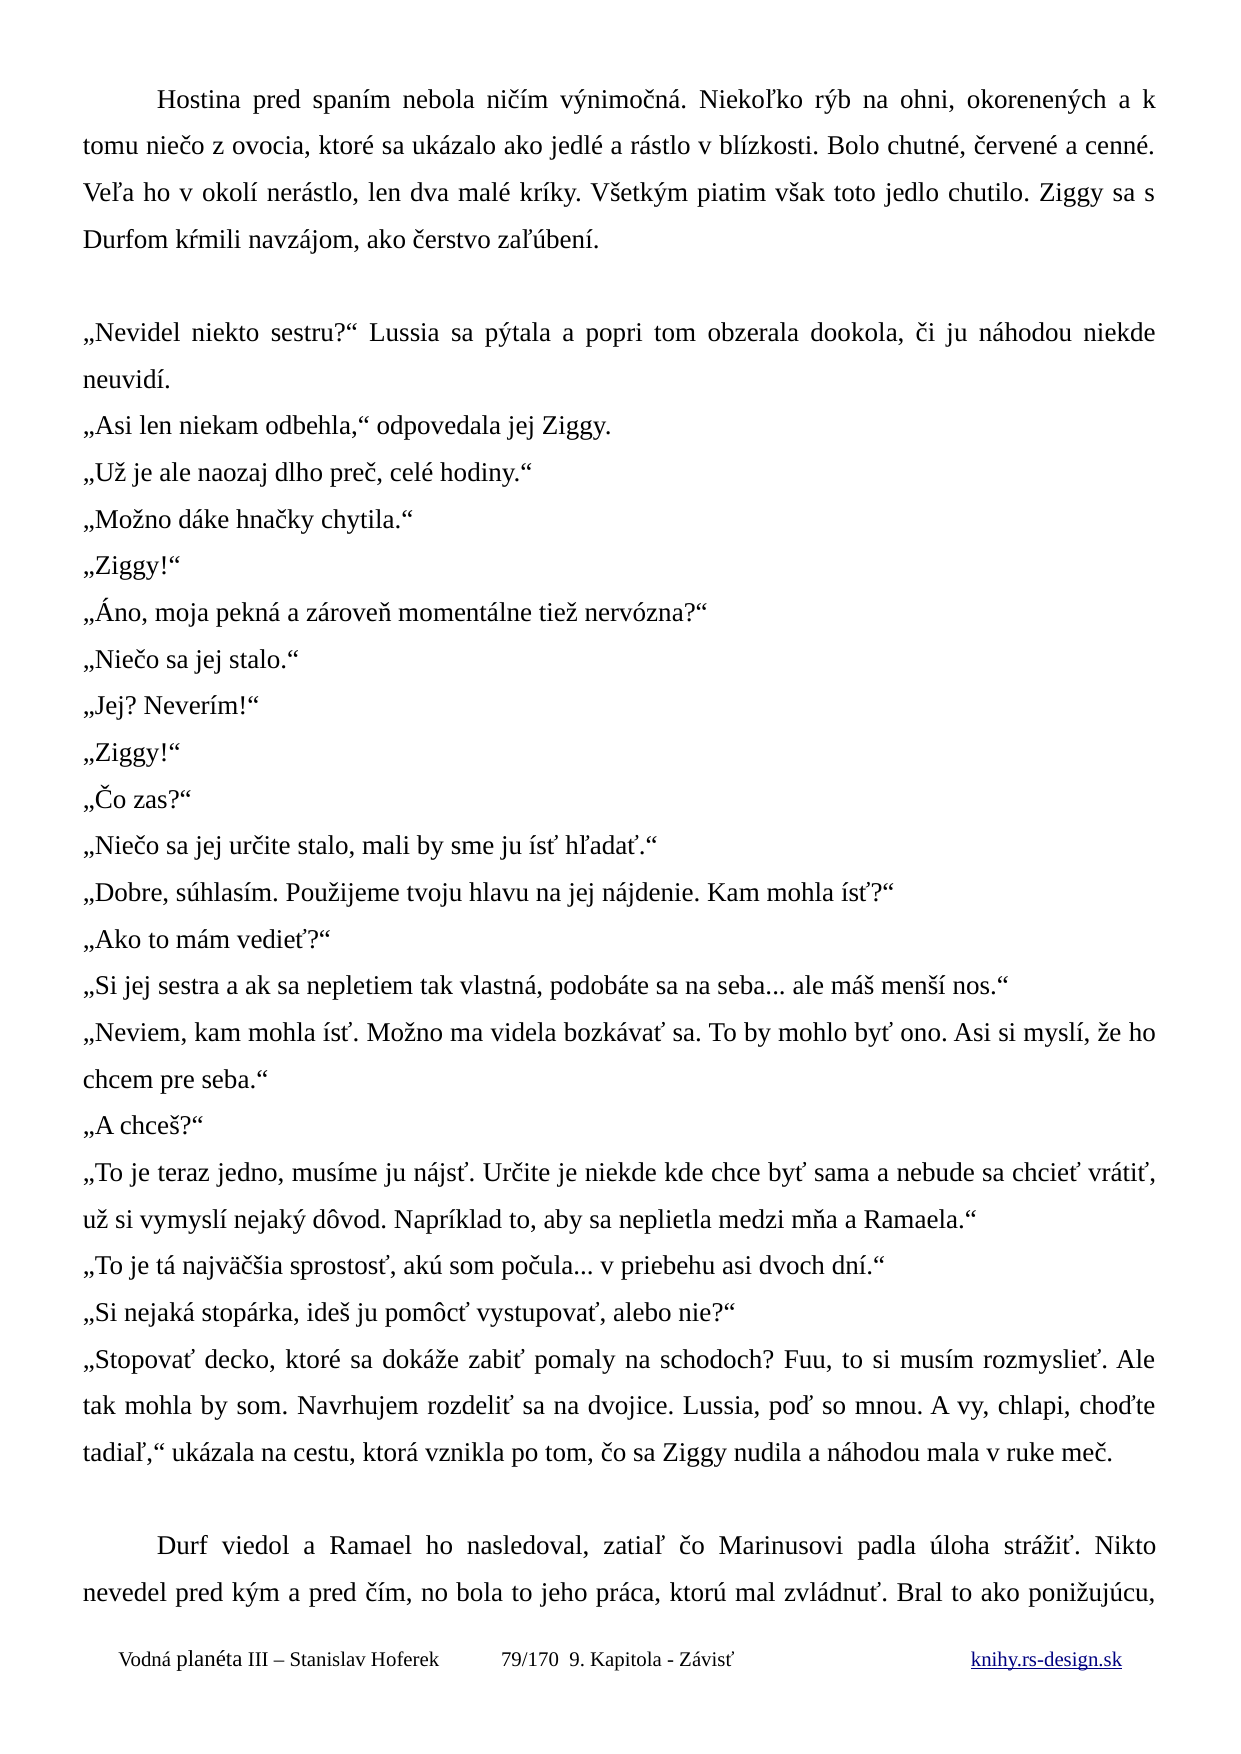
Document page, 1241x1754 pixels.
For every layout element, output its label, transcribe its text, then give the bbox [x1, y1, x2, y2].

text „A chceš?“ [83, 1109, 1157, 1141]
text „Čo zas?“ [83, 783, 1157, 814]
text „Nevidel niekto sestru?“ Lussia sa pýtala a popri tom obzerala dookola, či ju náhodou niekde neuvidí. [83, 316, 1157, 394]
text „Niečo sa jej stalo.“ [83, 643, 1157, 674]
text „Už je ale naozaj dlho preč, celé hodiny.“ [83, 456, 1157, 487]
text „Si jej sestra a ak sa nepletiem tak vlastná, podobáte sa na seba... ale máš menší nos.“ [83, 969, 1157, 1001]
text „Ziggy!“ [83, 549, 1157, 581]
text „Niečo sa jej určite stalo, mali by sme ju ísť hľadať.“ [83, 829, 1157, 861]
text „Ziggy!“ [83, 736, 1157, 767]
text „Dobre, súhlasím. Použijeme tvoju hlavu na jej nájdenie. Kam mohla ísť?“ [83, 876, 1157, 907]
text „Možno dáke hnačky chytila.“ [83, 503, 1157, 534]
text „Áno, moja pekná a zároveň momentálne tiež nervózna?“ [83, 596, 1157, 627]
text „Jej? Neverím!“ [83, 689, 1157, 721]
text Durf viedol a Ramael ho nasledoval, zatiaľ čo Marinusovi padla úloha strážiť. Nikto nevedel pred kým a pred čím, no bola to jeho práca, ktorú mal zvládnuť. Bral to ako ponižujúcu, [83, 1529, 1157, 1607]
text „To je tá najväčšia sprostosť, akú som počula... v priebehu asi dvoch dní.“ [83, 1249, 1157, 1281]
text „Asi len niekam odbehla,“ odpovedala jej Ziggy. [83, 409, 1157, 441]
text „Si nejaká stopárka, ideš ju pomôcť vystupovať, alebo nie?“ [83, 1296, 1157, 1327]
text „Stopovať decko, ktoré sa dokáže zabiť pomaly na schodoch? Fuu, to si musím rozmyslieť. Ale tak mohla by som. Navrhujem rozdeliť sa na dvojice. Lussia, poď so mnou. A vy, chlapi, choďte tadiaľ,“ ukázala na cestu, ktorá vznikla po tom, čo sa Ziggy nudila a náhodou mala v ruke meč. [83, 1343, 1157, 1467]
text Hostina pred spaním nebola ničím výnimočná. Niekoľko rýb na ohni, okorenených a k tomu niečo z ovocia, ktoré sa ukázalo ako jedlé a rástlo v blízkosti. Bolo chutné, červené a cenné. Veľa ho v okolí nerástlo, len dva malé kríky. Všetkým piatim však toto jedlo chutilo. Ziggy sa s Durfom kŕmili navzájom, ako čerstvo zaľúbení. [83, 83, 1157, 254]
text „Neviem, kam mohla ísť. Možno ma videla bozkávať sa. To by mohlo byť ono. Asi si myslí, že ho chcem pre seba.“ [83, 1016, 1157, 1094]
text „Ako to mám vedieť?“ [83, 923, 1157, 954]
text „To je teraz jedno, musíme ju nájsť. Určite je niekde kde chce byť sama a nebude sa chcieť vrátiť, už si vymyslí nejaký dôvod. Napríklad to, aby sa neplietla medzi mňa a Ramaela.“ [83, 1156, 1157, 1234]
